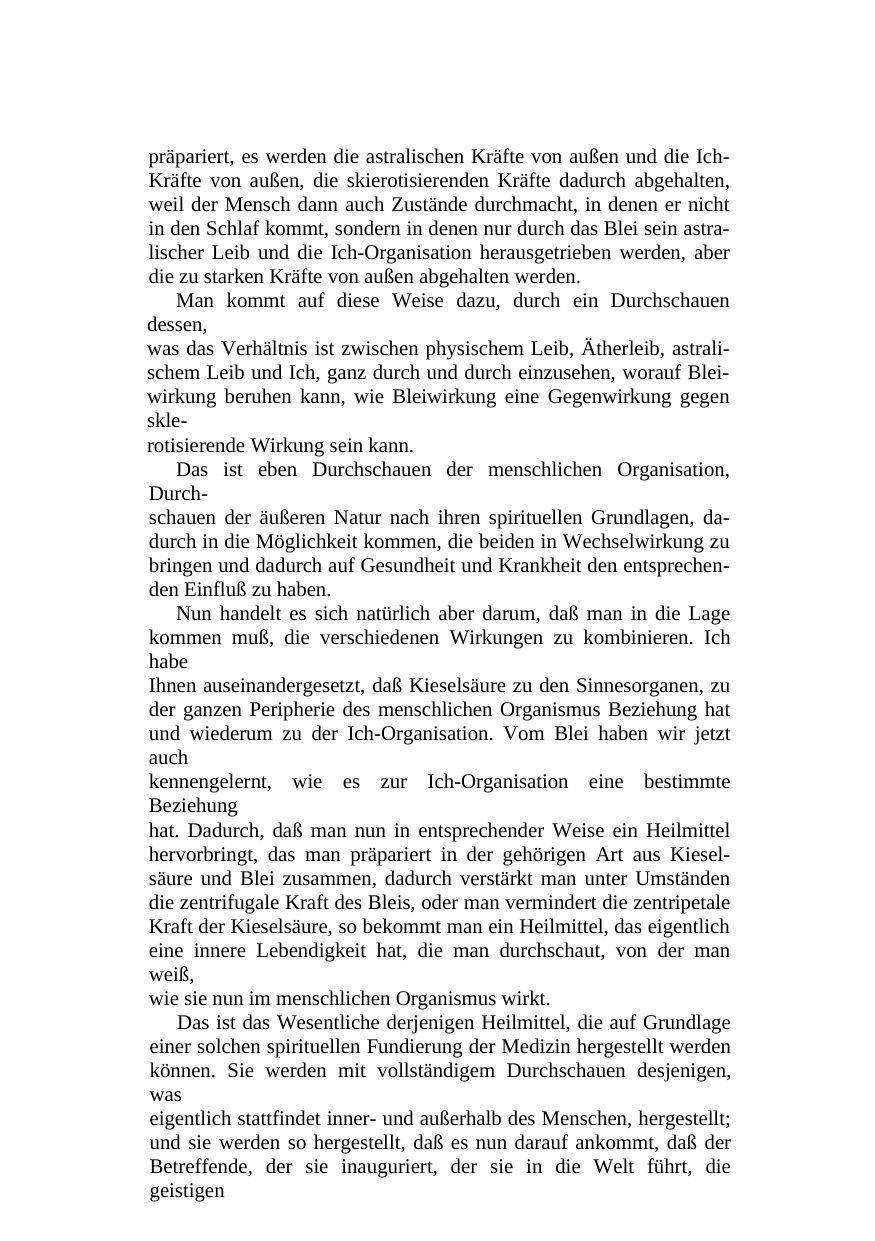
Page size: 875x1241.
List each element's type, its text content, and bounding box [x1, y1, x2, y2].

text Man kommt auf diese Weise dazu, durch ein Durchschauen dessen, was das Verhältnis ist zwischen physischem Leib, Ätherleib, astrali- schem Leib und Ich, ganz durch und durch einzusehen, worauf Blei- wirkung beruhen kann, wie Bleiwirkung eine Gegenwirkung gegen skle- rotisierende Wirkung sein kann. [147, 288, 730, 457]
text Das ist das Wesentliche derjenigen Heilmittel, die auf Grundlage einer solchen spirituellen Fundierung der Medizin hergestellt werden können. Sie werden mit vollständigem Durchschauen desjenigen, was eigentlich stattfindet inner- und außerhalb des Menschen, hergestellt; und sie werden so hergestellt, daß es nun darauf ankommt, daß der Betreffende, der sie inauguriert, der sie in die Welt führt, die geistigen [149, 1010, 732, 1202]
text Nun handelt es sich natürlich aber darum, daß man in die Lage kommen muß, die verschiedenen Wirkungen zu kombinieren. Ich habe Ihnen auseinandergesetzt, daß Kieselsäure zu den Sinnesorganen, zu der ganzen Peripherie des menschlichen Organismus Beziehung hat und wiederum zu der Ich-Organisation. Vom Blei haben wir jetzt auch kennengelernt, wie es zur Ich-Organisation eine bestimmte Beziehung hat. Dadurch, daß man nun in entsprechender Weise ein Heilmittel hervorbringt, das man präpariert in der gehörigen Art aus Kiesel- säure und Blei zusammen, dadurch verstärkt man unter Umständen die zentrifugale Kraft des Bleis, oder man vermindert die zentripetale Kraft der Kieselsäure, so bekommt man ein Heilmittel, das eigentlich eine innere Lebendigkeit hat, die man durchschaut, von der man weiß, wie sie nun im menschlichen Organismus wirkt. [149, 601, 731, 1010]
text Das ist eben Durchschauen der menschlichen Organisation, Durch- schauen der äußeren Natur nach ihren spirituellen Grundlagen, da- durch in die Möglichkeit kommen, die beiden in Wechselwirkung zu bringen und dadurch auf Gesundheit und Krankheit den entsprechen- den Einfluß zu haben. [149, 457, 731, 601]
text präpariert, es werden die astralischen Kräfte von außen und die Ich- Kräfte von außen, die skierotisierenden Kräfte dadurch abgehalten, weil der Mensch dann auch Zustände durchmacht, in denen er nicht in den Schlaf kommt, sondern in denen nur durch das Blei sein astra- lischer Leib und die Ich-Organisation herausgetrieben werden, aber die zu starken Kräfte von außen abgehalten werden. [148, 144, 730, 288]
